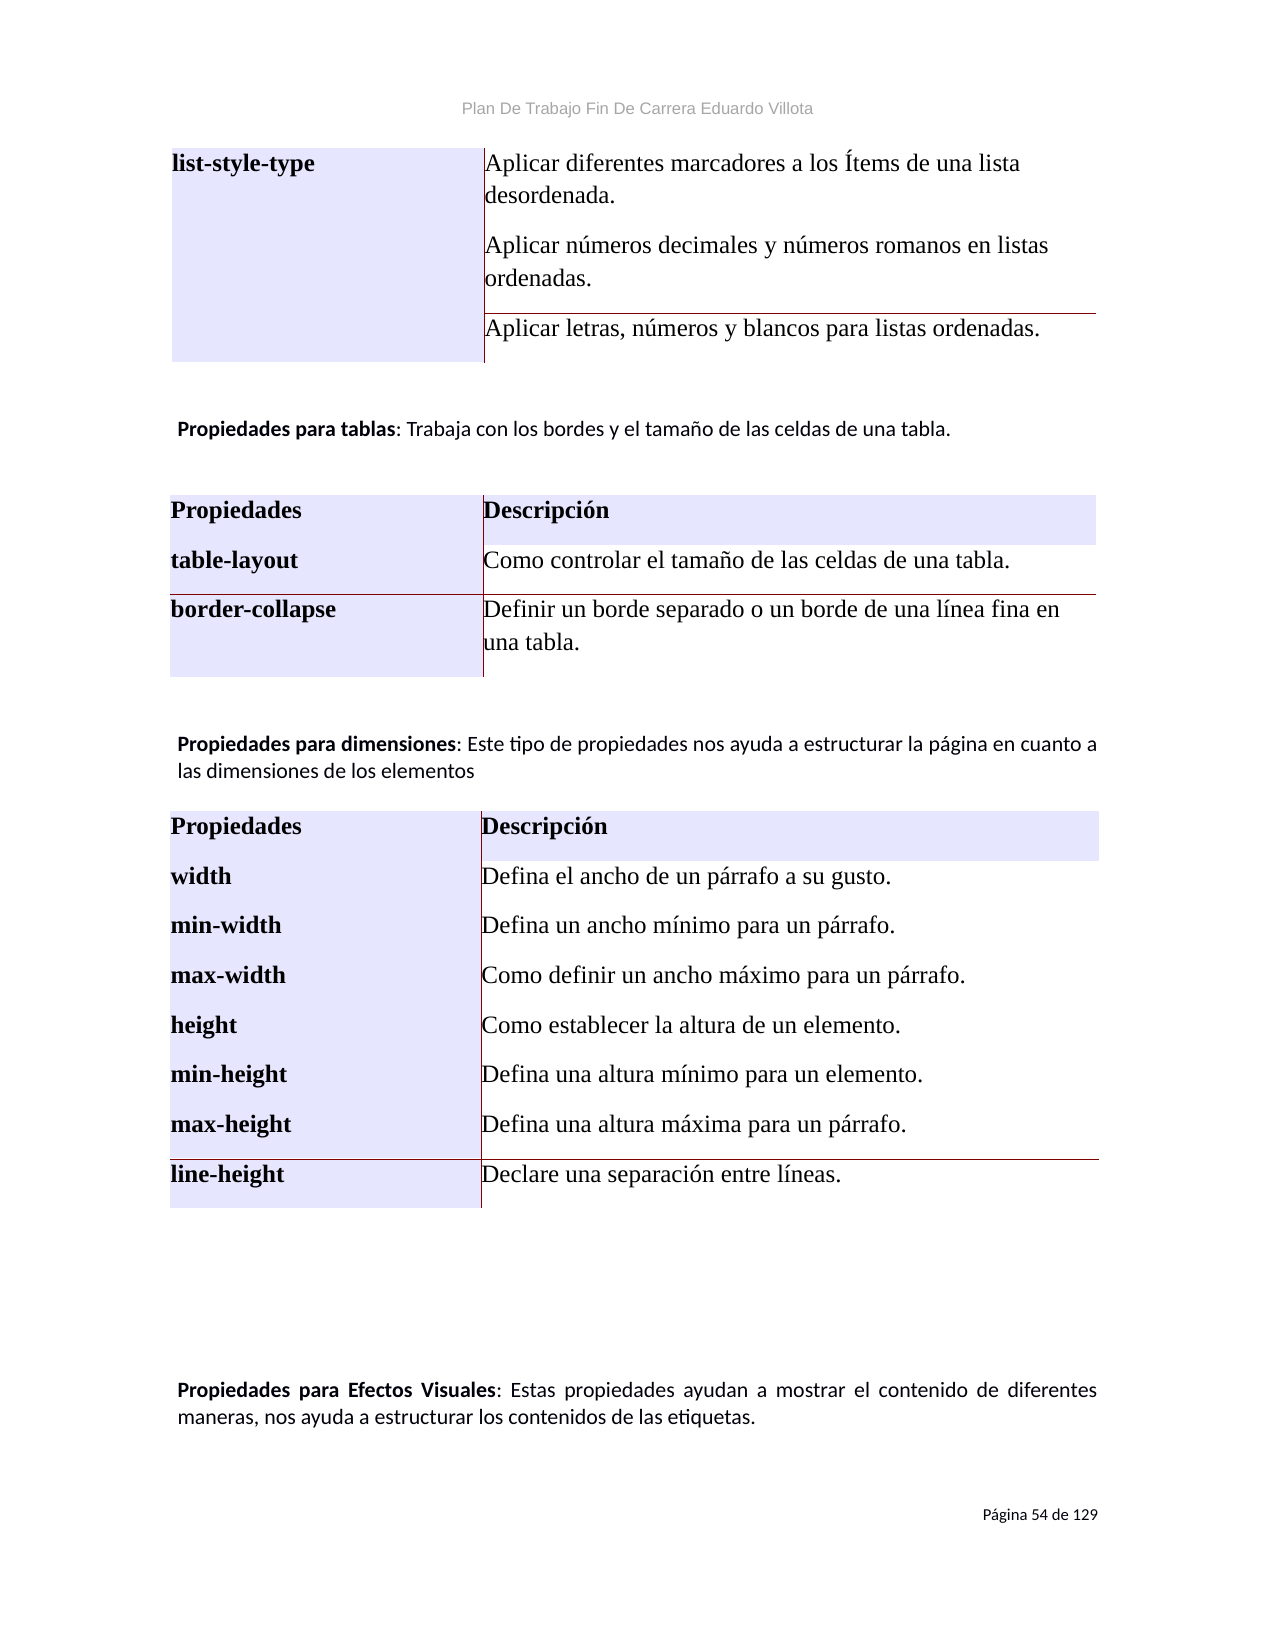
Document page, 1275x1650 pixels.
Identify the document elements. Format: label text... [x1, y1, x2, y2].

table_cell Definir un borde separado o un borde de una línea fina en una tabla. [484, 595, 1096, 677]
table_cell max-width [170, 960, 481, 1010]
text Propiedades para dimensiones: Este tipo de propiedades nos ayuda a estructurar la página en cuanto a las dimensiones de los elementos [177, 730, 1098, 783]
table_cell line-height [170, 1160, 481, 1208]
table_header Propiedades [170, 811, 481, 861]
text Propiedades para tablas: Trabaja con los bordes y el tamaño de las celdas de una tabla. [177, 416, 1098, 442]
table_cell Defina un ancho mínimo para un párrafo. [482, 911, 1099, 960]
table_cell Declare una separación entre líneas. [482, 1160, 1099, 1208]
table_cell min-width [170, 911, 481, 960]
table_cell Como definir un ancho máximo para un párrafo. [482, 960, 1099, 1010]
table_cell Aplicar números decimales y números romanos en listas ordenadas. [485, 230, 1096, 313]
table_cell Defina una altura mínimo para un elemento. [482, 1059, 1099, 1109]
table_cell width [170, 861, 481, 911]
table_cell Defina una altura máxima para un párrafo. [482, 1109, 1099, 1158]
text Propiedades para Efectos Visuales: Estas propiedades ayudan a mostrar el contenido de diferentes maneras, nos ayuda a estructurar los contenidos de las etiquetas. [177, 1376, 1098, 1430]
table_cell Como establecer la altura de un elemento. [482, 1010, 1099, 1059]
table_header Propiedades [170, 495, 483, 545]
table_header Descripción [484, 495, 1096, 545]
table_cell Aplicar letras, números y blancos para listas ordenadas. [485, 314, 1096, 362]
table_cell max-height [170, 1109, 481, 1158]
table_cell Aplicar diferentes marcadores a los Ítems de una lista desordenada. [485, 148, 1096, 230]
table_cell table-layout [170, 545, 483, 594]
table_header Descripción [482, 811, 1099, 861]
table_cell min-height [170, 1059, 481, 1109]
table_cell border-collapse [170, 595, 483, 677]
table_cell list-style-type [172, 148, 484, 362]
table_cell Defina el ancho de un párrafo a su gusto. [482, 861, 1099, 911]
table_cell Como controlar el tamaño de las celdas de una tabla. [484, 545, 1096, 594]
table_cell height [170, 1010, 481, 1059]
